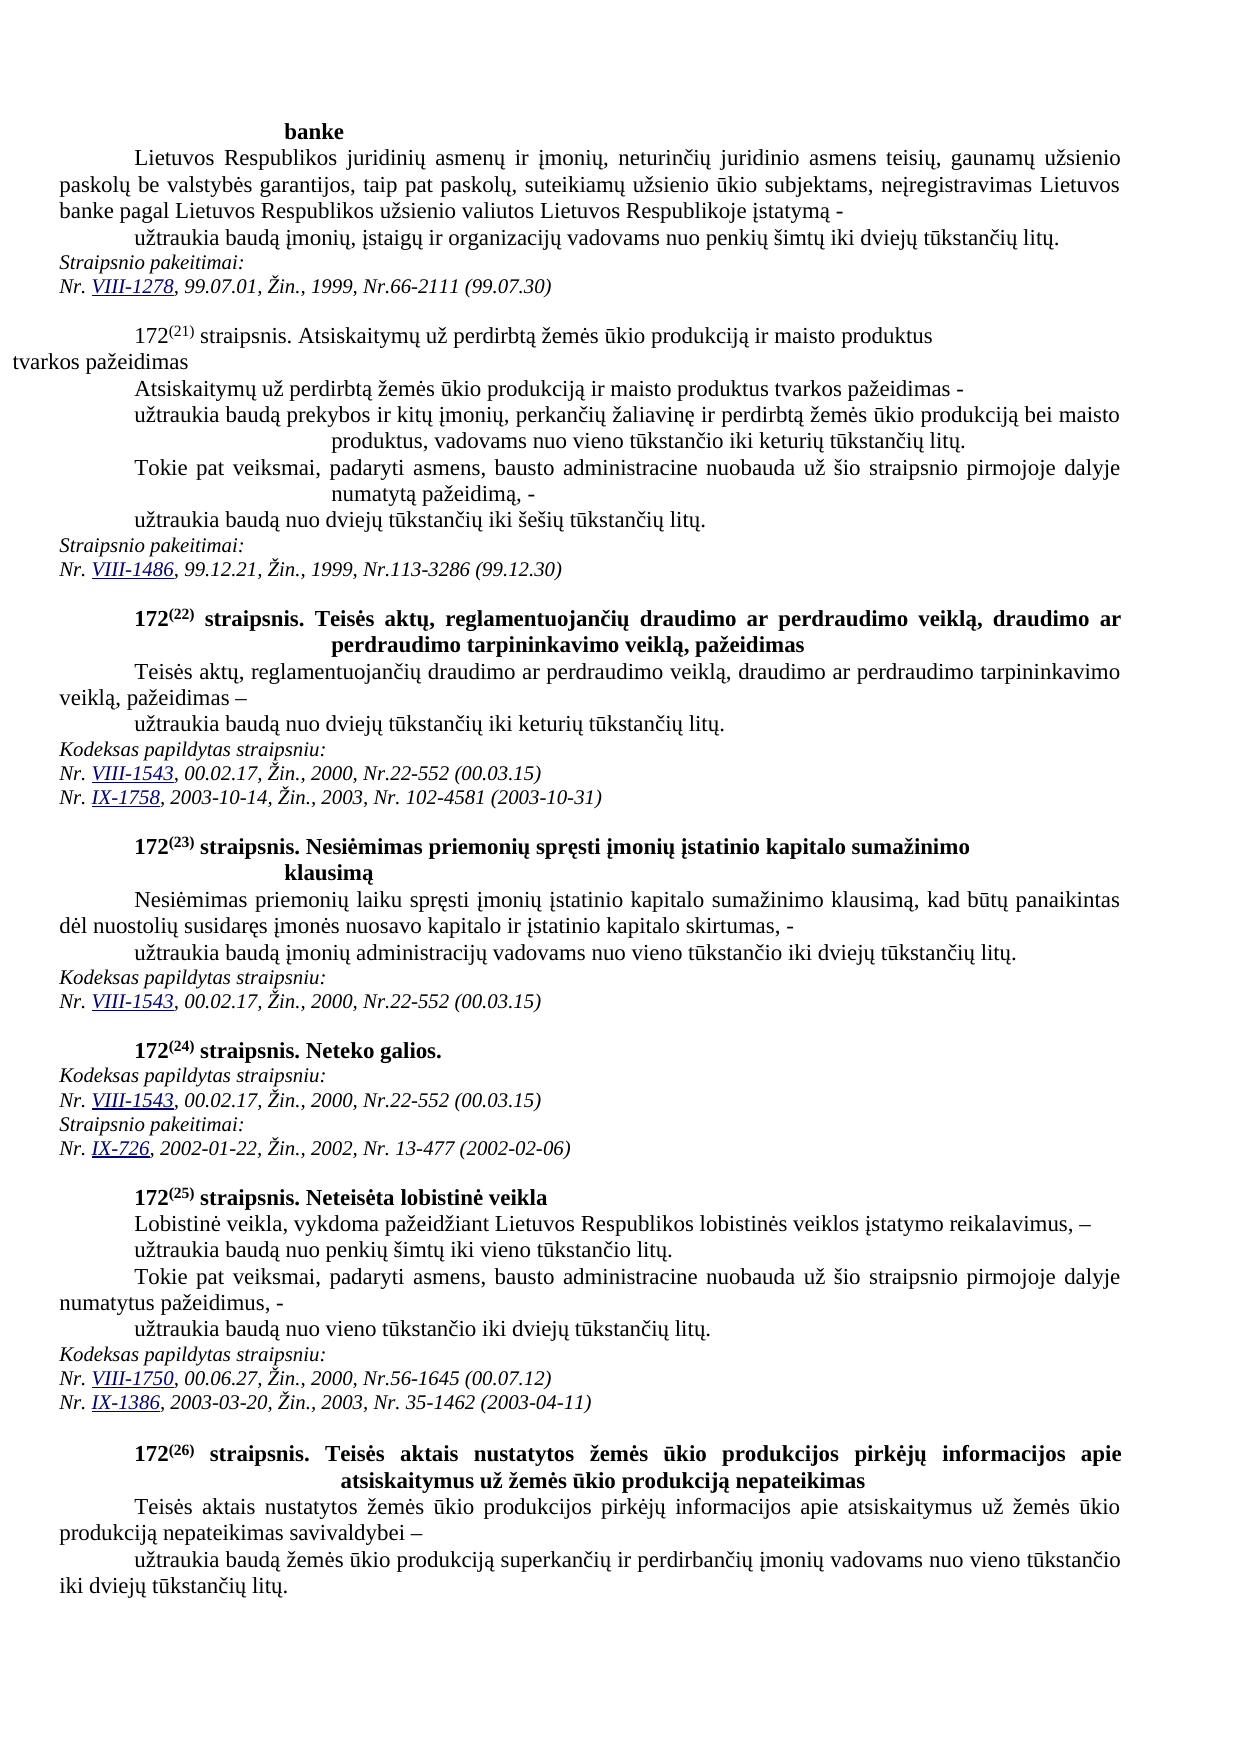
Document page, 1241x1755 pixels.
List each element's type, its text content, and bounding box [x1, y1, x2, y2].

text 172(21) straipsnis. Atsiskaitymų už perdirbtą žemės ūkio produkciją ir maisto produktus [134, 322, 1122, 348]
text tvarkos pažeidimas [12, 348, 1122, 375]
text Teisės aktais nustatytos žemės ūkio produkcijos pirkėjų informacijos apie atsiskaitymus už žemės ūkio produkciją nepateikimas savivaldybei – [59, 1493, 1122, 1546]
text Straipsnio pakeitimai: [59, 250, 1122, 274]
text Tokie pat veiksmai, padaryti asmens, bausto administracine nuobauda už šio straipsnio pirmojoje dalyje numatytus pažeidimus, - [59, 1263, 1122, 1316]
text Nr. VIII-1486, 99.12.21, Žin., 1999, Nr.113-3286 (99.12.30) [59, 557, 1122, 581]
text Nr. VIII-1750, 00.06.27, Žin., 2000, Nr.56-1645 (00.07.12) [59, 1366, 1122, 1390]
text 172(23) straipsnis. Nesiėmimas priemonių spręsti įmonių įstatinio kapitalo sumažinimo [134, 833, 1122, 859]
text banke [284, 118, 1122, 144]
text užtraukia baudą nuo dviejų tūkstančių iki šešių tūkstančių litų. [134, 507, 1122, 533]
text užtraukia baudą įmonių, įstaigų ir organizacijų vadovams nuo penkių šimtų iki dviejų tūkstančių litų. [59, 223, 1122, 250]
text Lobistinė veikla, vykdoma pažeidžiant Lietuvos Respublikos lobistinės veiklos įstatymo reikalavimus, – [59, 1210, 1122, 1236]
text Tokie pat veiksmai, padaryti asmens, bausto administracine nuobauda už šio straipsnio pirmojoje dalyje numatytą pažeidimą, - [134, 454, 1122, 507]
text Straipsnio pakeitimai: [59, 1112, 1122, 1136]
text Kodeksas papildytas straipsniu: [59, 1063, 1122, 1087]
text Straipsnio pakeitimai: [59, 533, 1122, 557]
text Lietuvos Respublikos juridinių asmenų ir įmonių, neturinčių juridinio asmens teisių, gaunamų užsienio paskolų be valstybės garantijos, taip pat paskolų, suteikiamų užsienio ūkio subjektams, neįregistravimas Lietuvos banke pagal Lietuvos Respublikos užsienio valiutos Lietuvos Respublikoje įstatymą - [59, 144, 1122, 223]
text Nr. IX-726, 2002-01-22, Žin., 2002, Nr. 13-477 (2002-02-06) [59, 1136, 1122, 1160]
text Nr. VIII-1278, 99.07.01, Žin., 1999, Nr.66-2111 (99.07.30) [59, 274, 1122, 298]
text Nesiėmimas priemonių laiku spręsti įmonių įstatinio kapitalo sumažinimo klausimą, kad būtų panaikintas dėl nuostolių susidaręs įmonės nuosavo kapitalo ir įstatinio kapitalo skirtumas, - [59, 886, 1122, 938]
text Teisės aktų, reglamentuojančių draudimo ar perdraudimo veiklą, draudimo ar perdraudimo tarpininkavimo veiklą, pažeidimas – [59, 658, 1122, 711]
text užtraukia baudą prekybos ir kitų įmonių, perkančių žaliavinę ir perdirbtą žemės ūkio produkciją bei maisto produktus, vadovams nuo vieno tūkstančio iki keturių tūkstančių litų. [134, 401, 1122, 454]
text Nr. VIII-1543, 00.02.17, Žin., 2000, Nr.22-552 (00.03.15) [59, 1087, 1122, 1112]
text klausimą [284, 859, 1122, 886]
text 172(25) straipsnis. Neteisėta lobistinė veikla [59, 1184, 1122, 1210]
text Kodeksas papildytas straipsniu: [59, 965, 1122, 989]
text Kodeksas papildytas straipsniu: [59, 1342, 1122, 1366]
text Atsiskaitymų už perdirbtą žemės ūkio produkciją ir maisto produktus tvarkos pažeidimas - [134, 375, 1122, 401]
text užtraukia baudą nuo vieno tūkstančio iki dviejų tūkstančių litų. [59, 1316, 1122, 1342]
text 172(24) straipsnis. Neteko galios. [59, 1037, 1122, 1063]
text Kodeksas papildytas straipsniu: [59, 737, 1122, 761]
text Nr. IX-1386, 2003-03-20, Žin., 2003, Nr. 35-1462 (2003-04-11) [59, 1390, 1122, 1414]
text užtraukia baudą žemės ūkio produkciją superkančių ir perdirbančių įmonių vadovams nuo vieno tūkstančio iki dviejų tūkstančių litų. [59, 1546, 1122, 1598]
text 172(22) straipsnis. Teisės aktų, reglamentuojančių draudimo ar perdraudimo veiklą, draudimo ar perdraudimo tarpininkavimo veiklą, pažeidimas [134, 605, 1122, 658]
text 172(26) straipsnis. Teisės aktais nustatytos žemės ūkio produkcijos pirkėjų informacijos apie atsiskaitymus už žemės ūkio produkciją nepateikimas [134, 1440, 1122, 1493]
text Nr. VIII-1543, 00.02.17, Žin., 2000, Nr.22-552 (00.03.15) [59, 761, 1122, 785]
text užtraukia baudą įmonių administracijų vadovams nuo vieno tūkstančio iki dviejų tūkstančių litų. [59, 938, 1122, 965]
text užtraukia baudą nuo dviejų tūkstančių iki keturių tūkstančių litų. [59, 711, 1122, 737]
text Nr. VIII-1543, 00.02.17, Žin., 2000, Nr.22-552 (00.03.15) [59, 989, 1122, 1013]
text Nr. IX-1758, 2003-10-14, Žin., 2003, Nr. 102-4581 (2003-10-31) [59, 785, 1122, 809]
text užtraukia baudą nuo penkių šimtų iki vieno tūkstančio litų. [59, 1236, 1122, 1263]
